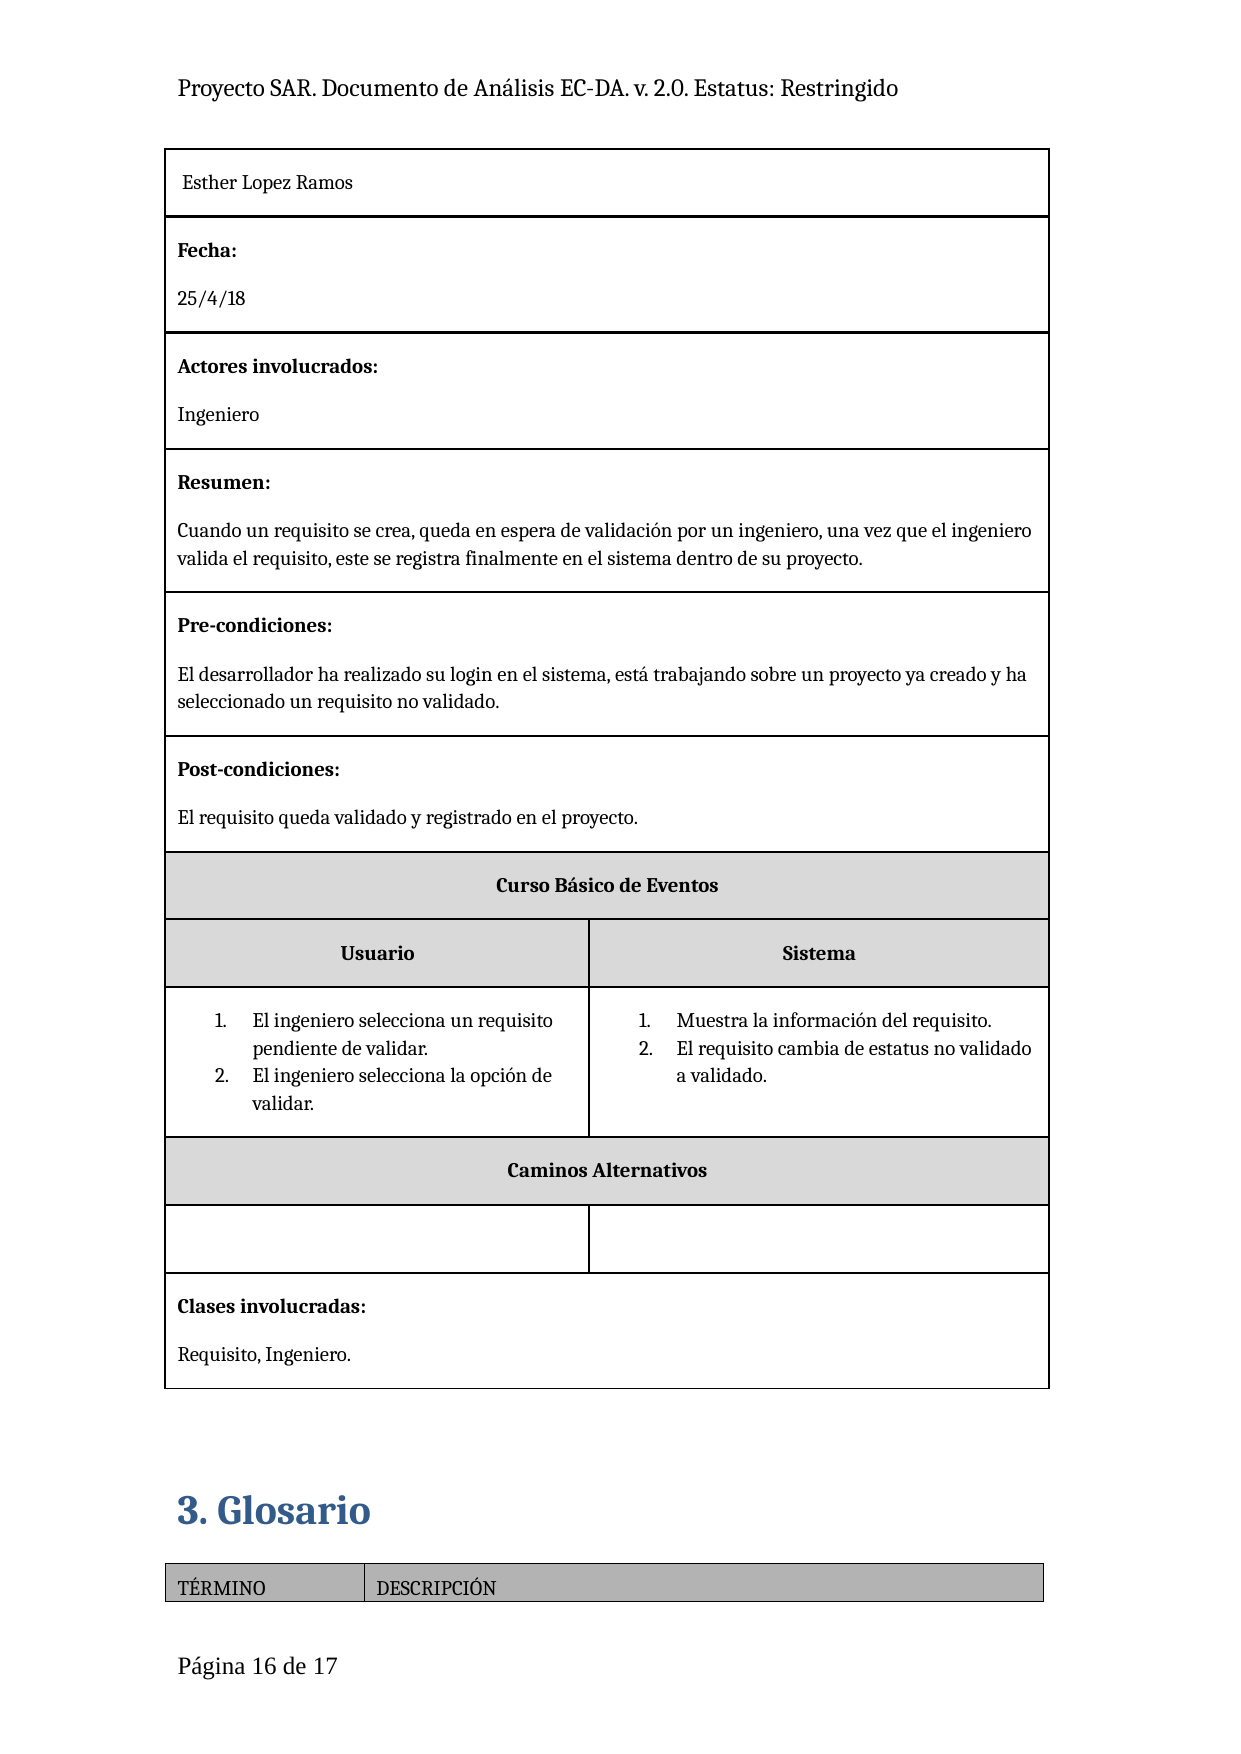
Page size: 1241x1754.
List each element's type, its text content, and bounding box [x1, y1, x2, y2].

table_cell Fecha: 25/4/18 [166, 218, 1048, 331]
table_header TÉRMINO [166, 1564, 364, 1601]
table_header DESCRIPCIÓN [365, 1564, 1043, 1601]
table_cell Curso Básico de Eventos [166, 853, 1048, 918]
table_cell [590, 1206, 1048, 1272]
table_cell Esther Lopez Ramos [166, 150, 1048, 215]
table_cell Resumen: Cuando un requisito se crea, queda en espera de validación por un ingeniero, una vez que el ingeniero valida el requisito, este se registra finalmente en el sistema dentro de su proyecto. [166, 450, 1048, 591]
table_cell El ingeniero selecciona un requisito pendiente de validar. El ingeniero selecciona la opción de validar. [166, 988, 588, 1136]
subtitle 3. Glosario [177, 1487, 1063, 1534]
table_cell Caminos Alternativos [166, 1138, 1048, 1204]
table_cell [166, 1206, 588, 1272]
table_cell Actores involucrados: Ingeniero [166, 334, 1048, 447]
table_cell Clases involucradas: Requisito, Ingeniero. [166, 1274, 1048, 1388]
table_cell Pre-condiciones: El desarrollador ha realizado su login en el sistema, está trabajando sobre un proyecto ya creado y ha seleccionado un requisito no validado. [166, 593, 1048, 734]
table_cell Usuario [166, 920, 588, 986]
table_cell Post-condiciones: El requisito queda validado y registrado en el proyecto. [166, 737, 1048, 851]
table_cell Sistema [590, 920, 1048, 986]
table_cell Muestra la información del requisito. El requisito cambia de estatus no validado a validado. [590, 988, 1048, 1136]
